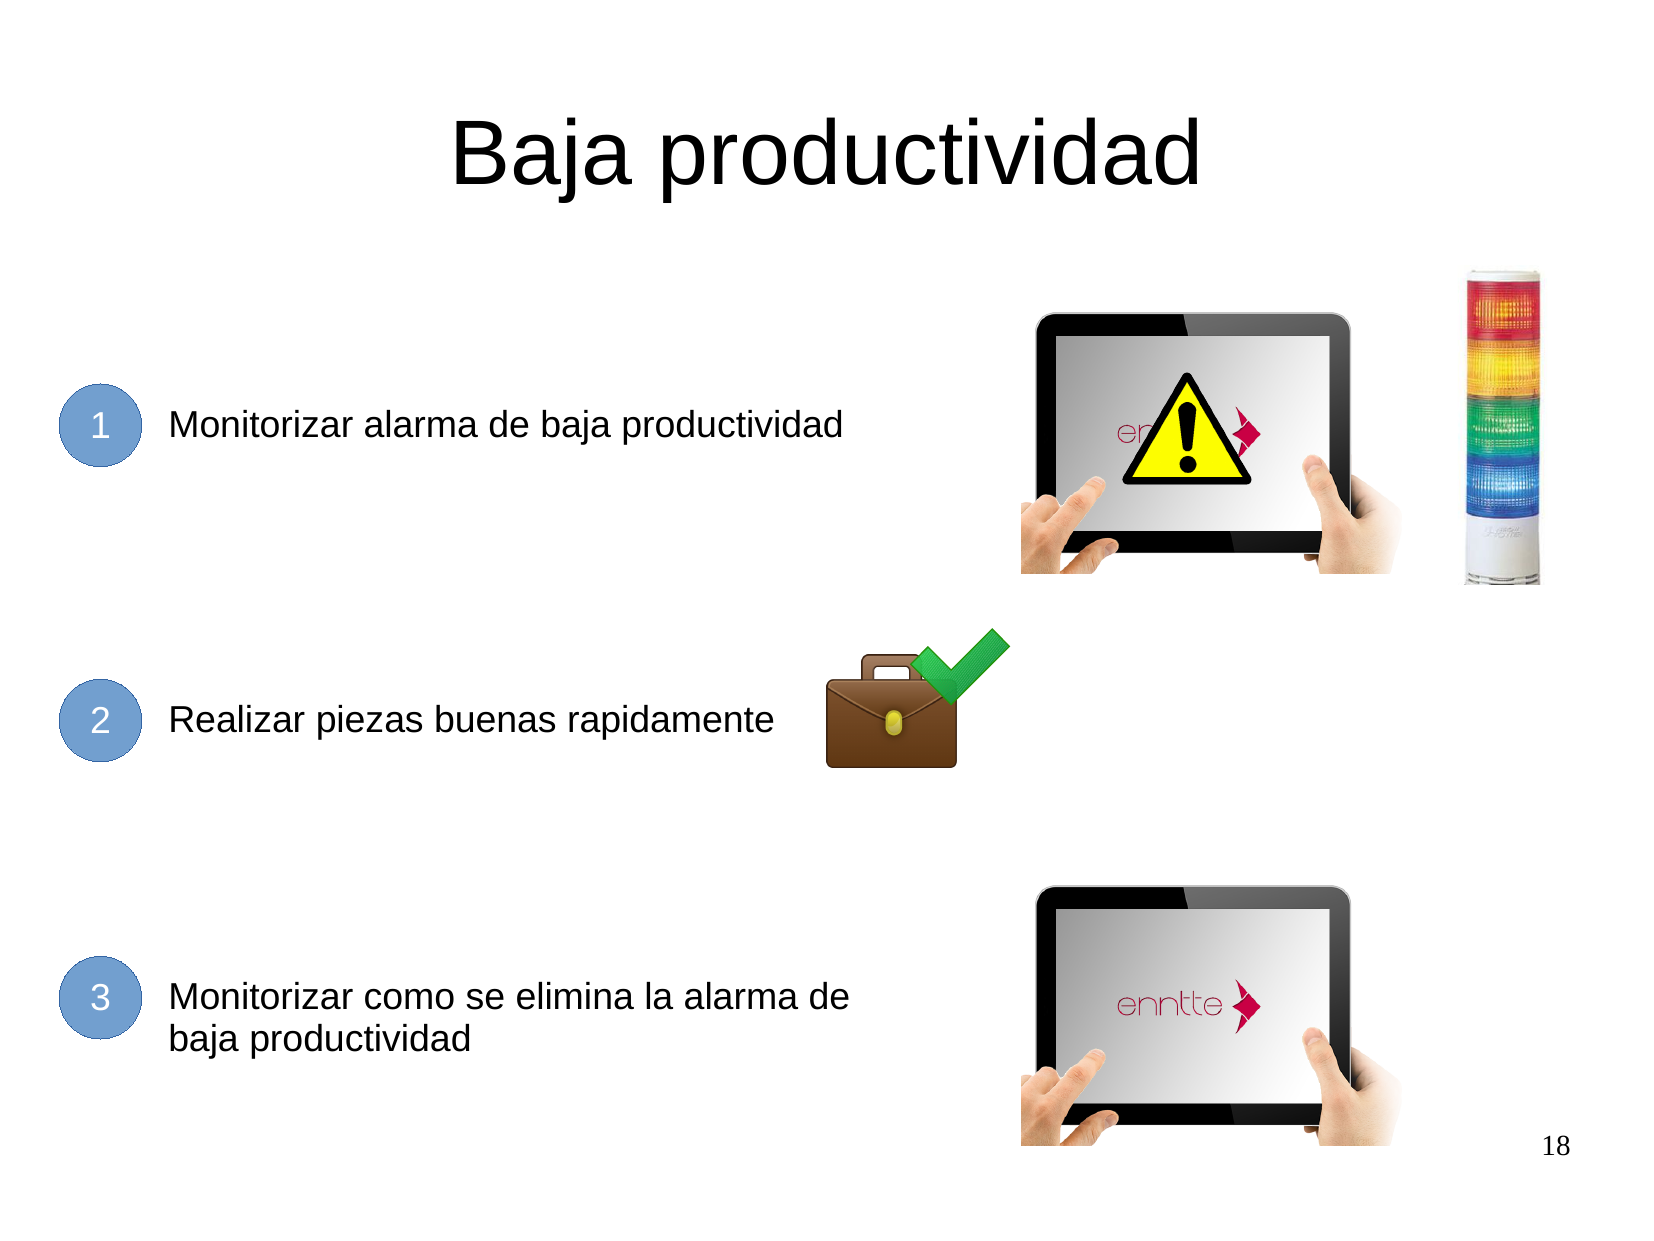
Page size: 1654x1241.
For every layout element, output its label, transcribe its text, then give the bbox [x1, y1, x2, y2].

text_box 3 [59, 956, 142, 1040]
title Baja productividad [82, 49, 1571, 257]
text_box Monitorizar alarma de baja productividad [153, 395, 886, 464]
picture [1021, 885, 1402, 1146]
text_box 2 [59, 679, 142, 762]
picture [826, 595, 1028, 768]
picture [1021, 312, 1402, 574]
picture [1457, 265, 1548, 585]
text_box Realizar piezas buenas rapidamente [153, 690, 826, 759]
text_box 1 [59, 383, 142, 467]
text_box Monitorizar como se elimina la alarma de baja productividad [153, 968, 886, 1067]
